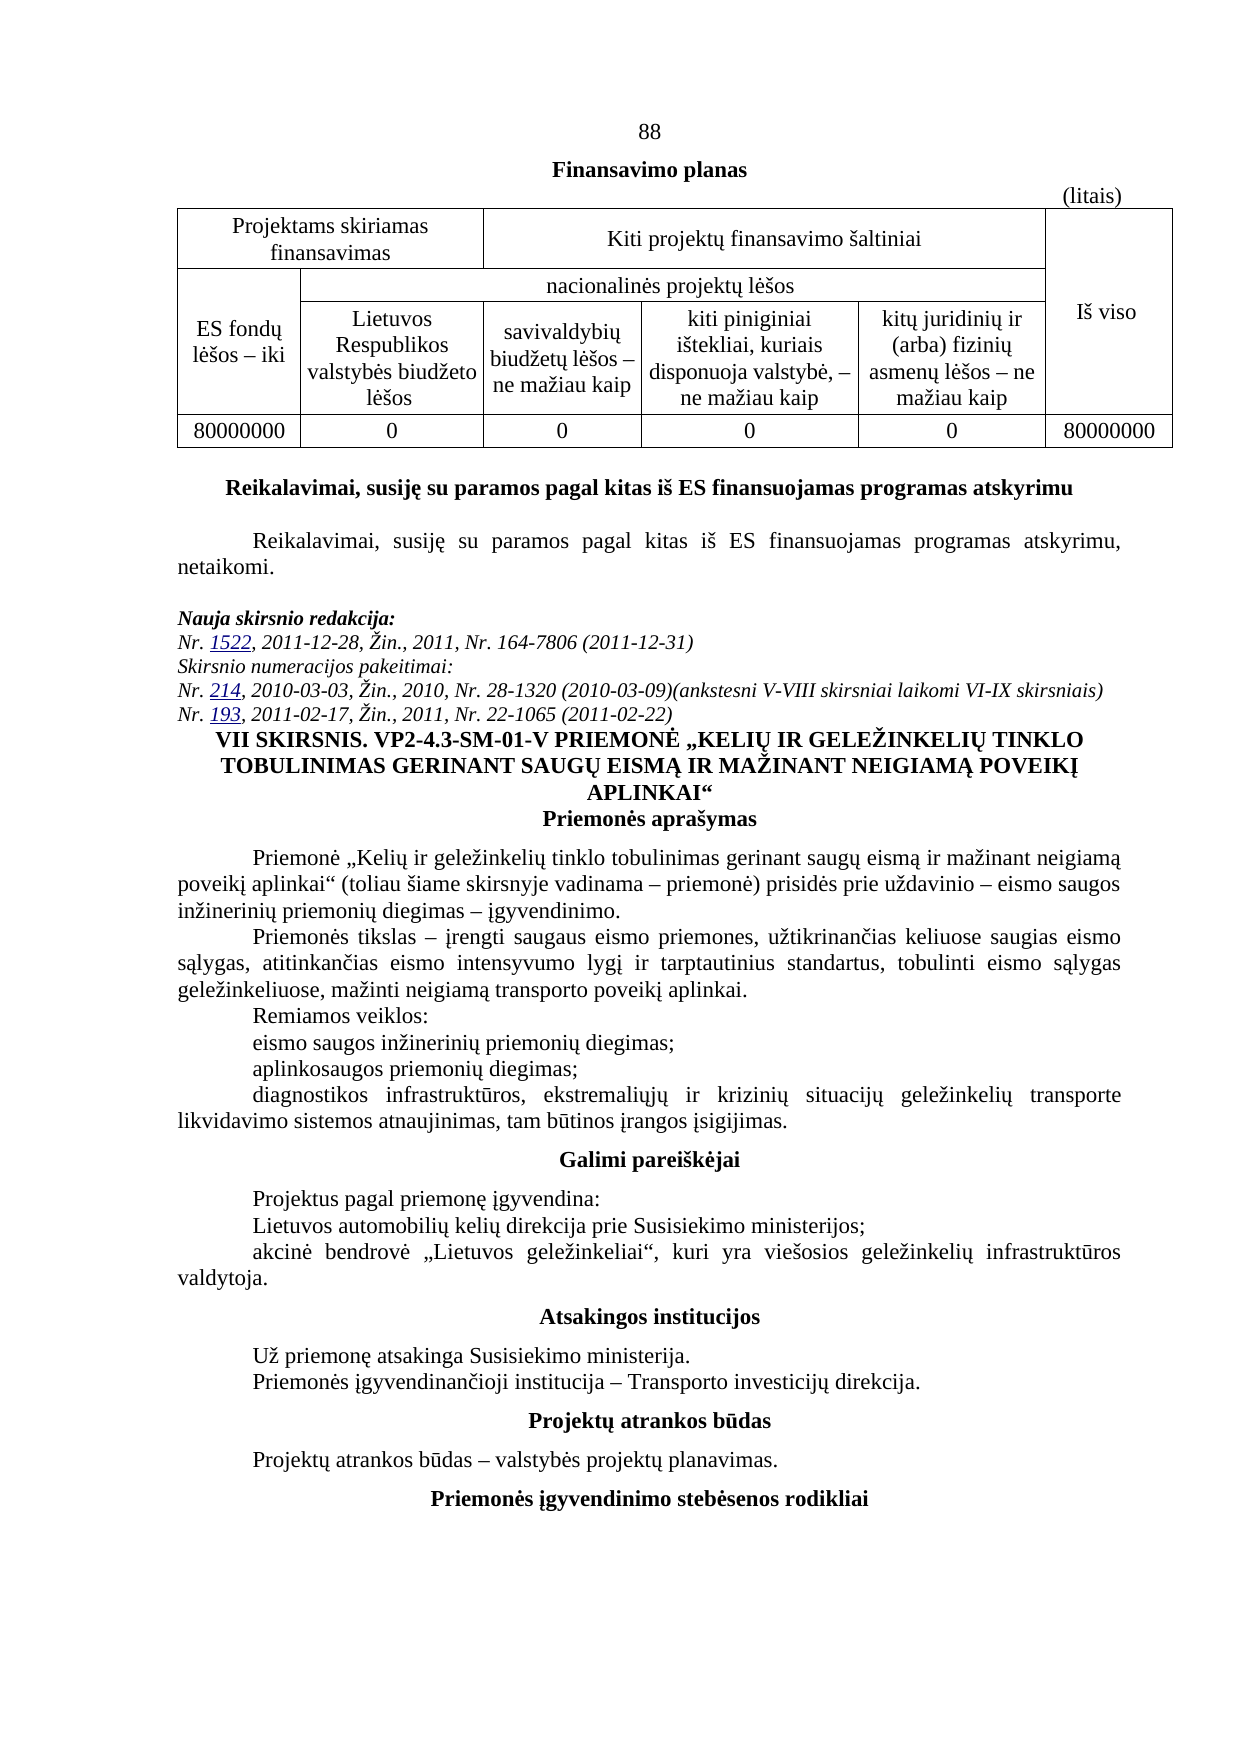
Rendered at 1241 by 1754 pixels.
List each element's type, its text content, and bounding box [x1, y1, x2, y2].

text Reikalavimai, susiję su paramos pagal kitas iš ES finansuojamas programas atskyrimu, netaikomi. [177, 527, 1122, 579]
text eismo saugos inžinerinių priemonių diegimas; [177, 1028, 1122, 1055]
text Nr. 214, 2010-03-03, Žin., 2010, Nr. 28-1320 (2010-03-09)(ankstesni V-VIII skirsniai laikomi VI-IX skirsniais) [177, 678, 1122, 702]
text Atsakingos institucijos [177, 1303, 1122, 1329]
table_cell 80000000 [1046, 415, 1172, 447]
text Priemonės tikslas – įrengti saugaus eismo priemones, užtikrinančias keliuose saugias eismo sąlygas, atitinkančias eismo intensyvumo lygį ir tarptautinius standartus, tobulinti eismo sąlygas geležinkeliuose, mažinti neigiamą transporto poveikį aplinkai. [177, 923, 1122, 1002]
list Galimi pareiškėjai [177, 1146, 1122, 1173]
text Priemonės įgyvendinančioji institucija – Transporto investicijų direkcija. [177, 1368, 1122, 1395]
text Projektų atrankos būdas [177, 1407, 1122, 1434]
list Projektus pagal priemonę įgyvendina: [177, 1185, 1122, 1212]
table_cell 0 [484, 415, 641, 447]
table_cell 0 [859, 415, 1045, 447]
table_header Projektams skiriamas finansavimas [178, 209, 483, 268]
text Nauja skirsnio redakcija: [177, 606, 1122, 630]
text Už priemonę atsakinga Susisiekimo ministerija. [177, 1342, 1122, 1368]
table_cell nacionalinės projektų lėšos [301, 269, 1045, 301]
table_header Iš viso [1046, 209, 1172, 413]
subtitle VII SKIRSNIS. VP2-4.3-SM-01-V PRIEMONĖ „KELIŲ IR GELEŽINKELIŲ TINKLO TOBULINIMAS GERINANT SAUGŲ EISMĄ IR MAŽINANT NEIGIAMĄ POVEIKĮ APLINKAI“ [177, 726, 1122, 805]
text (litais) [177, 182, 1122, 208]
table_cell kiti piniginiai ištekliai, kuriais disponuoja valstybė, – ne mažiau kaip [642, 302, 858, 413]
text Nr. 1522, 2011-12-28, Žin., 2011, Nr. 164-7806 (2011-12-31) [177, 630, 1122, 654]
text Reikalavimai, susiję su paramos pagal kitas iš ES finansuojamas programas atskyrimu [177, 474, 1122, 500]
text Finansavimo planas [177, 156, 1122, 182]
table_cell 0 [301, 415, 483, 447]
text Priemonė „Kelių ir geležinkelių tinklo tobulinimas gerinant saugų eismą ir mažinant neigiamą poveikį aplinkai“ (toliau šiame skirsnyje vadinama – priemonė) prisidės prie uždavinio – eismo saugos inžinerinių priemonių diegimas – įgyvendinimo. [177, 844, 1122, 923]
text aplinkosaugos priemonių diegimas; [177, 1055, 1122, 1081]
text Priemonės įgyvendinimo stebėsenos rodikliai [177, 1485, 1122, 1511]
list Lietuvos automobilių kelių direkcija prie Susisiekimo ministerijos; [177, 1212, 1122, 1238]
list akcinė bendrovė „Lietuvos geležinkeliai“, kuri yra viešosios geležinkelių infrastruktūros valdytoja. [177, 1238, 1122, 1291]
text Projektų atrankos būdas – valstybės projektų planavimas. [177, 1446, 1122, 1472]
text Nr. 193, 2011-02-17, Žin., 2011, Nr. 22-1065 (2011-02-22) [177, 702, 1122, 726]
text diagnostikos infrastruktūros, ekstremaliųjų ir krizinių situacijų geležinkelių transporte likvidavimo sistemos atnaujinimas, tam būtinos įrangos įsigijimas. [177, 1081, 1122, 1134]
text Remiamos veiklos: [177, 1002, 1122, 1028]
table_cell kitų juridinių ir (arba) fizinių asmenų lėšos – ne mažiau kaip [859, 302, 1045, 413]
table_cell 0 [642, 415, 858, 447]
text Skirsnio numeracijos pakeitimai: [177, 654, 1122, 678]
text Priemonės aprašymas [177, 805, 1122, 832]
table_cell savivaldybių biudžetų lėšos – ne mažiau kaip [484, 302, 641, 413]
table_cell 80000000 [178, 415, 300, 447]
table_header Kiti projektų finansavimo šaltiniai [484, 209, 1045, 268]
table_cell Lietuvos Respublikos valstybės biudžeto lėšos [301, 302, 483, 413]
table_cell ES fondų lėšos – iki [178, 269, 300, 413]
